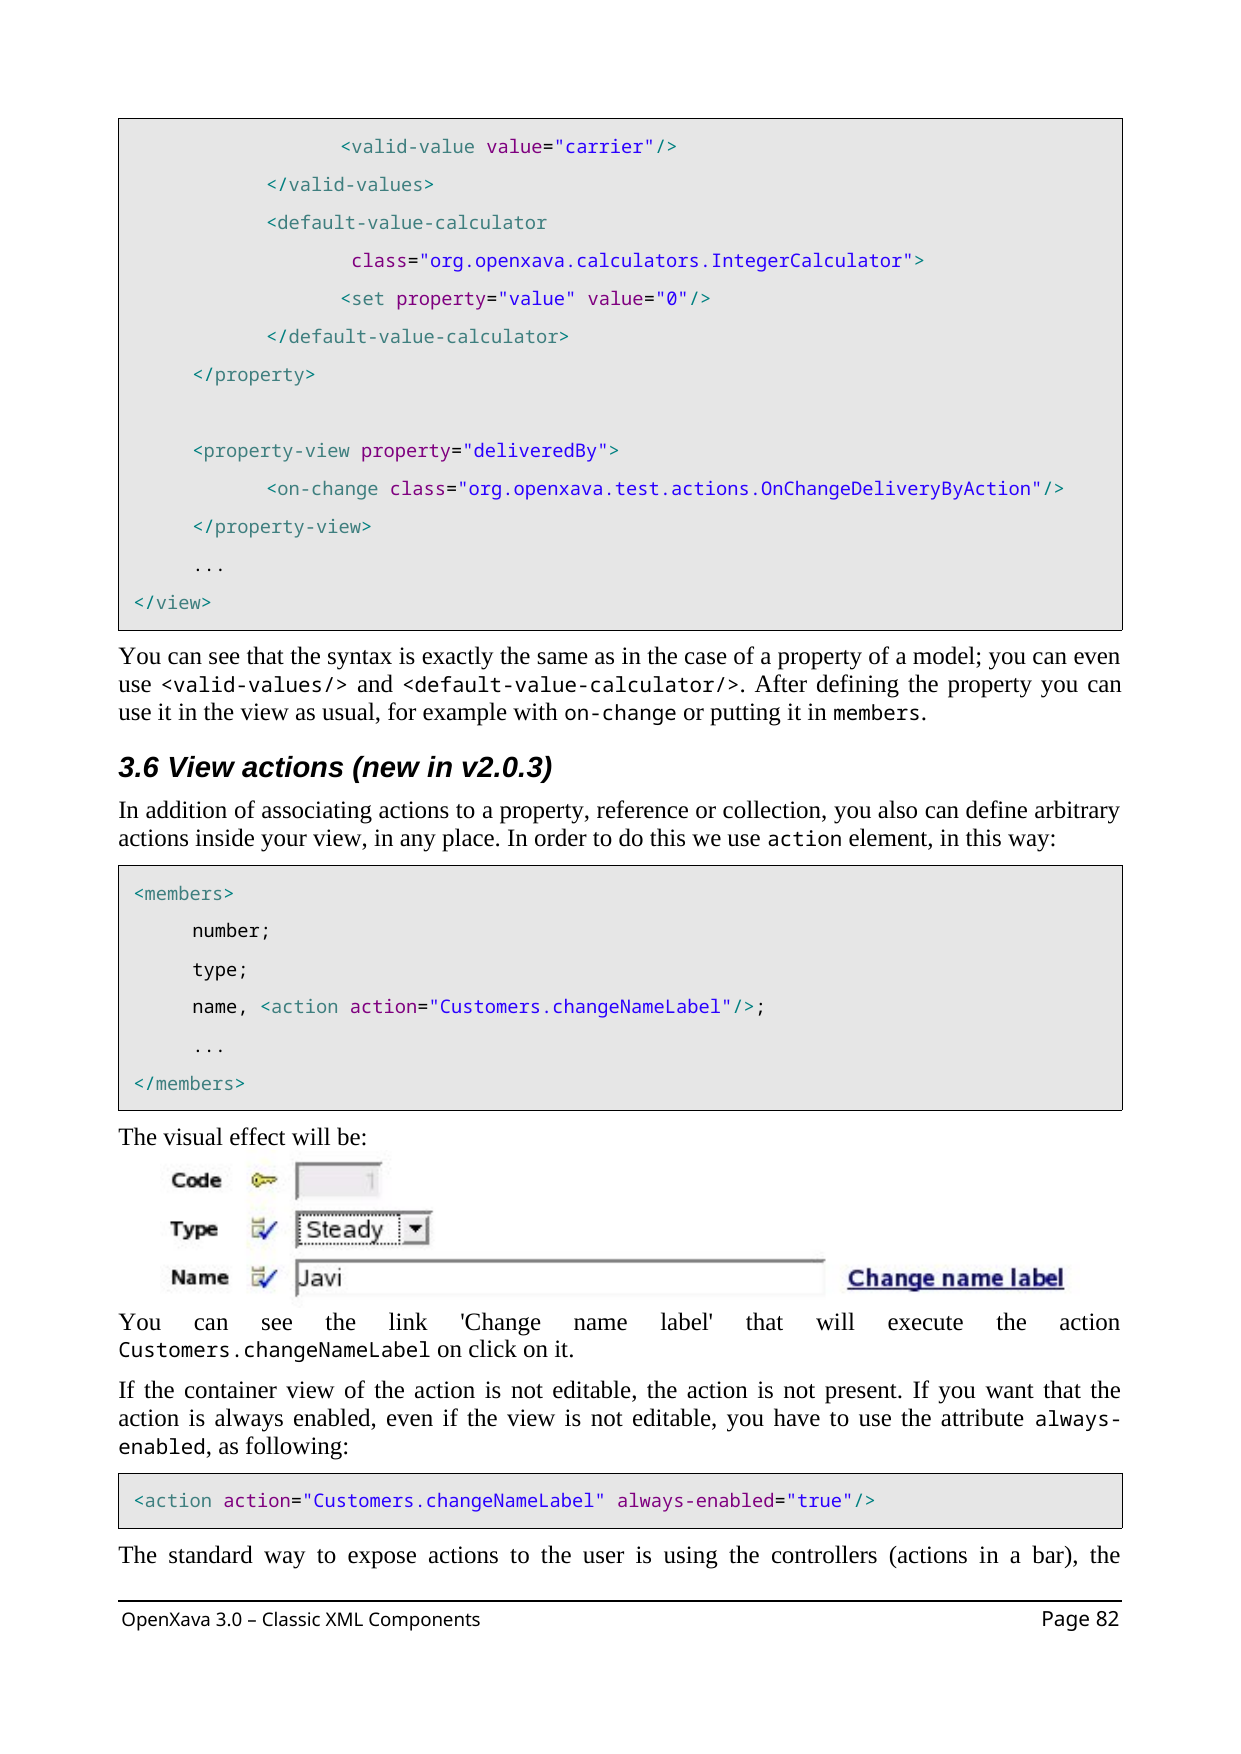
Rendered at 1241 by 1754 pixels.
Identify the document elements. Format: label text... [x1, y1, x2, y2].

text ... [119, 536, 1122, 574]
text name, <action action="Customers.changeNameLabel"/>; [119, 979, 1122, 1017]
text type; [119, 941, 1122, 979]
text <valid-value value="carrier"/> [119, 119, 1122, 156]
text </view> [119, 574, 1122, 630]
text </property> [119, 346, 1122, 384]
text class="org.openxava.calculators.IntegerCalculator"> [119, 232, 1122, 270]
text <members> [119, 866, 1122, 903]
text You can see the link 'Change name label' that will execute the action Customers.changeNameLabel on click on it. [118, 1308, 1122, 1364]
text If the container view of the action is not editable, the action is not present. If you want that the action is always enabled, even if the view is not editable, you have to use the attribute always-enabled, as following: [118, 1376, 1122, 1460]
picture [160, 1150, 1080, 1308]
text <default-value-calculator [119, 194, 1122, 232]
text </valid-values> [119, 156, 1122, 194]
text You can see that the syntax is exactly the same as in the case of a property of a model; you can even use <valid-values/> and <default-value-calculator/>. After defining the property you can use it in the view as usual, for example with on-change or putting it in members. [118, 642, 1122, 726]
text </members> [119, 1055, 1122, 1110]
text The visual effect will be: [118, 1123, 1122, 1151]
text <property-view property="deliveredBy"> [119, 422, 1122, 460]
text The standard way to expose actions to the user is using the controllers (actions in a bar), the [118, 1541, 1122, 1568]
text ... [119, 1017, 1122, 1055]
text <set property="value" value="0"/> [119, 270, 1122, 308]
text <on-change class="org.openxava.test.actions.OnChangeDeliveryByAction"/> [119, 460, 1122, 498]
text <action action="Customers.changeNameLabel" always-enabled="true"/> [119, 1474, 1122, 1528]
text </property-view> [119, 498, 1122, 536]
subtitle View actions (new in v2.0.3) [118, 751, 1122, 784]
text </default-value-calculator> [119, 308, 1122, 346]
text number; [119, 903, 1122, 941]
text In addition of associating actions to a property, reference or collection, you also can define arbitrary actions inside your view, in any place. In order to do this we use action element, in this way: [118, 797, 1122, 852]
